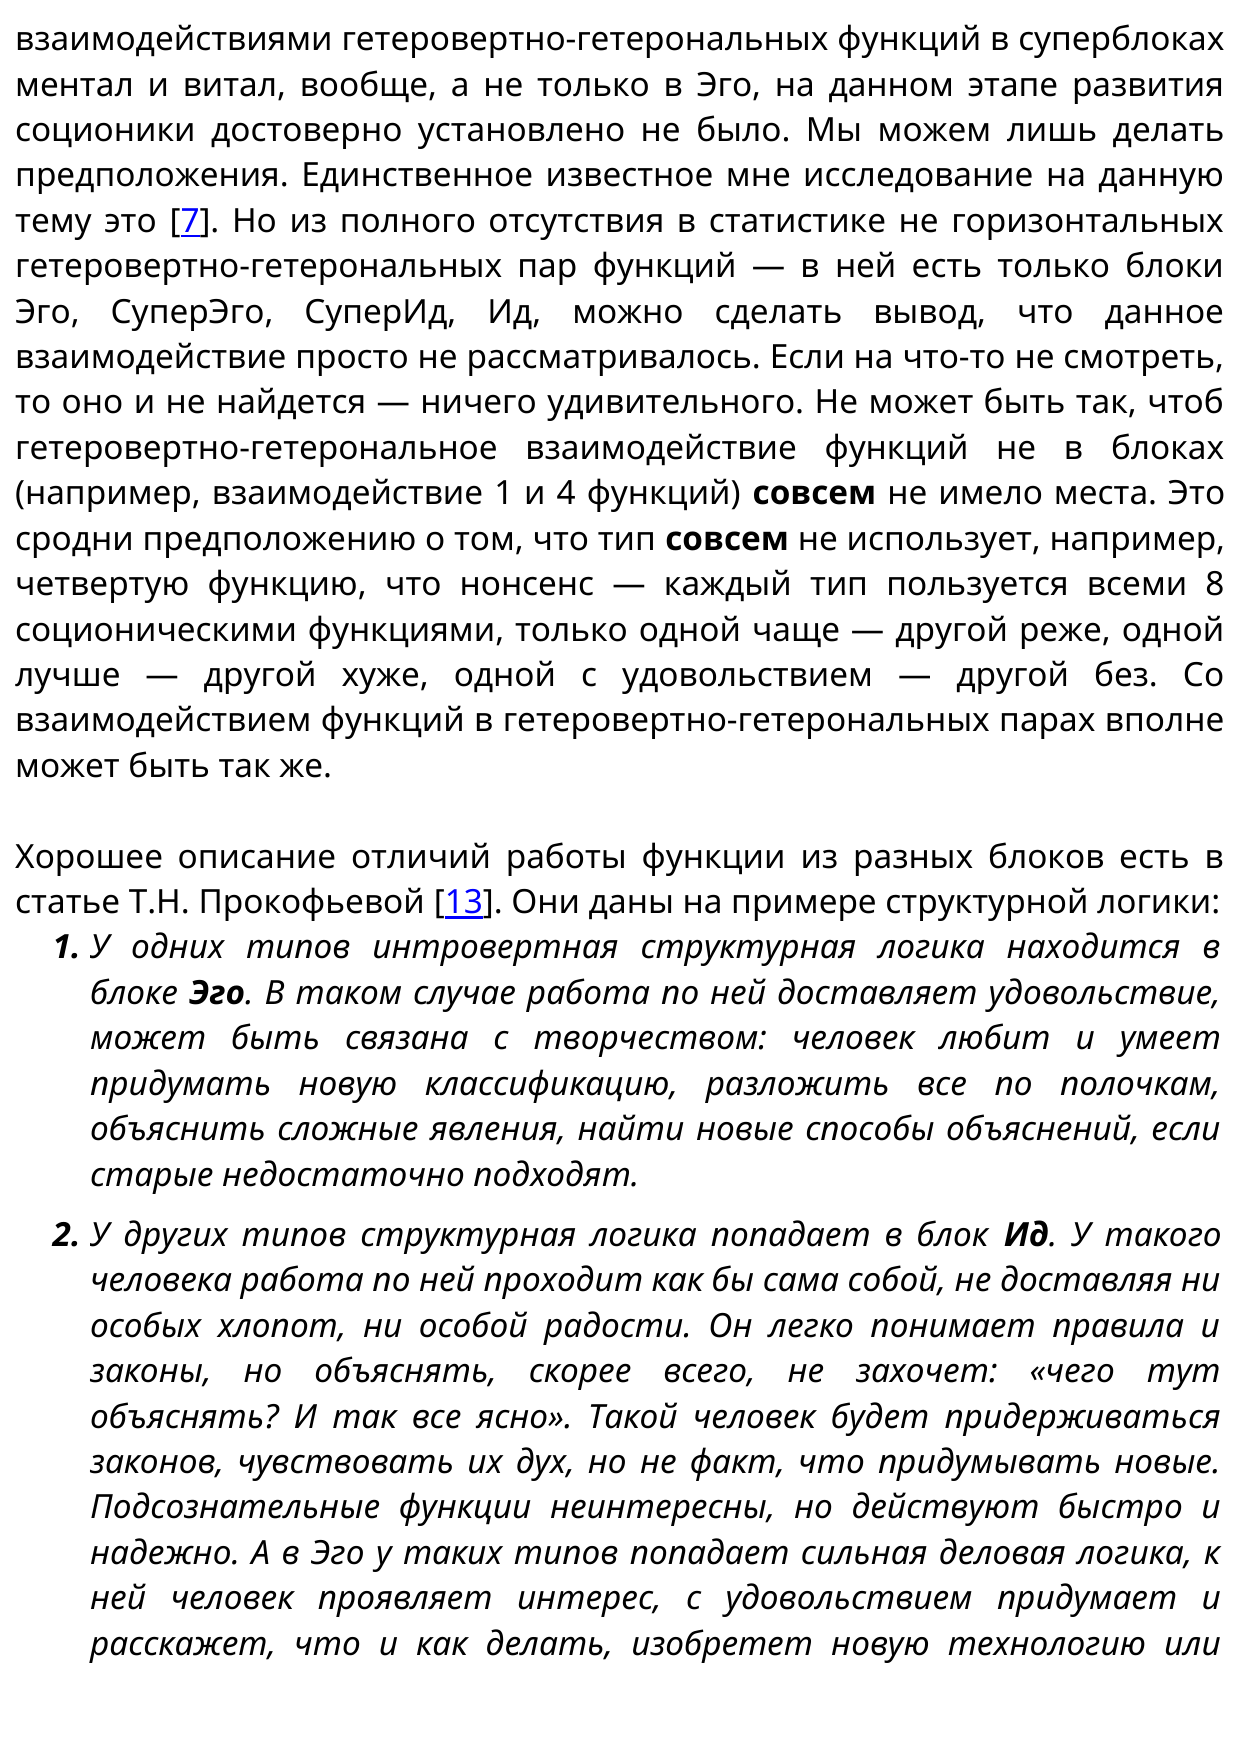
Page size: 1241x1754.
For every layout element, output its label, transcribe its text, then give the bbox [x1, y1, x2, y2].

list У одних типов интровертная структурная логика находится в блоке Эго. В таком случае работа по ней доставляет удовольствие, может быть связана с творчеством: человек любит и умеет придумать новую классификацию, разложить все по полочкам, объяснить сложные явления, найти новые способы объяснений, если старые недостаточно подходят. [52, 923, 1226, 1196]
text взаимодействиями гетеровертно-гетерональных функций в суперблоках ментал и витал, вообще, а не только в Эго, на данном этапе развития соционики достоверно установлено не было. Мы можем лишь делать предположения. Единственное известное мне исследование на данную тему это [7]. Но из полного отсутствия в статистике не горизонтальных гетеровертно-гетерональных пар функций — в ней есть только блоки Эго, СуперЭго, СуперИд, Ид, можно сделать вывод, что данное взаимодействие просто не рассматривалось. Если на что-то не смотреть, то оно и не найдется — ничего удивительного. Не может быть так, чтоб гетеровертно-гетерональное взаимодействие функций не в блоках (например, взаимодействие 1 и 4 функций) совсем не имело места. Это сродни предположению о том, что тип совсем не использует, например, четвертую функцию, что нонсенс — каждый тип пользуется всеми 8 соционическими функциями, только одной чаще — другой реже, одной лучше — другой хуже, одной с удовольствием — другой без. Со взаимодействием функций в гетеровертно-гетерональных парах вполне может быть так же. [15, 15, 1226, 787]
text Хорошее описание отличий работы функции из разных блоков есть в статье Т.Н. Прокофьевой [13]. Они даны на примере структурной логики: [15, 832, 1226, 923]
list У других типов структурная логика попадает в блок Ид. У такого человека работа по ней проходит как бы сама собой, не доставляя ни особых хлопот, ни особой радости. Он легко понимает правила и законы, но объяснять, скорее всего, не захочет: «чего тут объяснять? И так все ясно». Такой человек будет придерживаться законов, чувствовать их дух, но не факт, что придумывать новые. Подсознательные функции неинтересны, но действуют быстро и надежно. А в Эго у таких типов попадает сильная деловая логика, к ней человек проявляет интерес, с удовольствием придумает и расскажет, что и как делать, изобретет новую технологию или [52, 1211, 1226, 1665]
